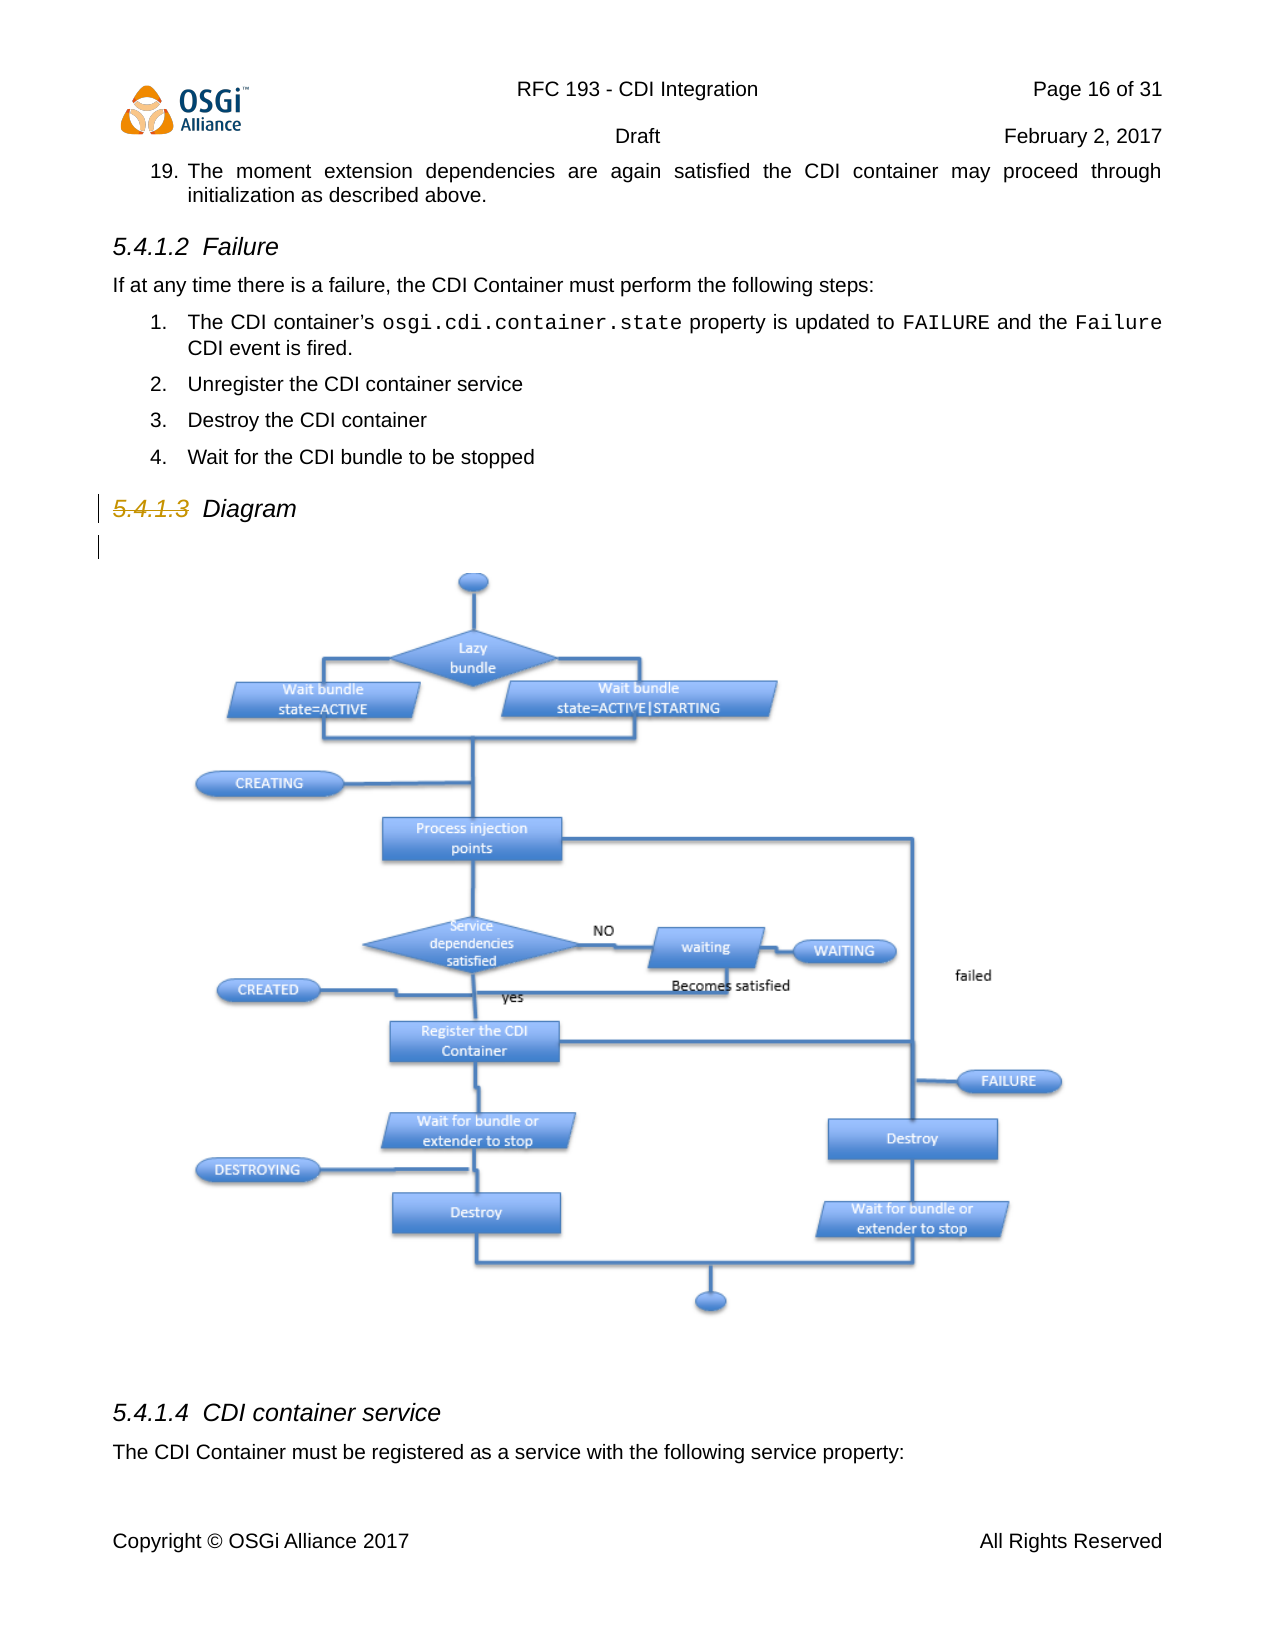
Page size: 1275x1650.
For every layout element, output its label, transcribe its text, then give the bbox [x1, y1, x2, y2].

list Destroy the CDI container [150, 408, 1162, 432]
list Unregister the CDI container service [150, 372, 1162, 396]
list The moment extension dependencies are again satisfied the CDI container may proceed through initialization as described above. [150, 159, 1162, 207]
subtitle Failure [112, 232, 1162, 261]
picture [113, 78, 257, 142]
list The CDI container’s osgi.cdi.container.state property is updated to FAILURE and the Failure CDI event is fired. [150, 309, 1162, 359]
text The CDI Container must be registered as a service with the following service property: [112, 1439, 1162, 1463]
subtitle CDI container service [112, 1398, 1162, 1427]
picture [138, 573, 1121, 1350]
text If at any time there is a failure, the CDI Container must perform the following steps: [112, 273, 1162, 297]
list Wait for the CDI bundle to be stopped [150, 445, 1162, 469]
subtitle Diagram [112, 494, 1162, 559]
